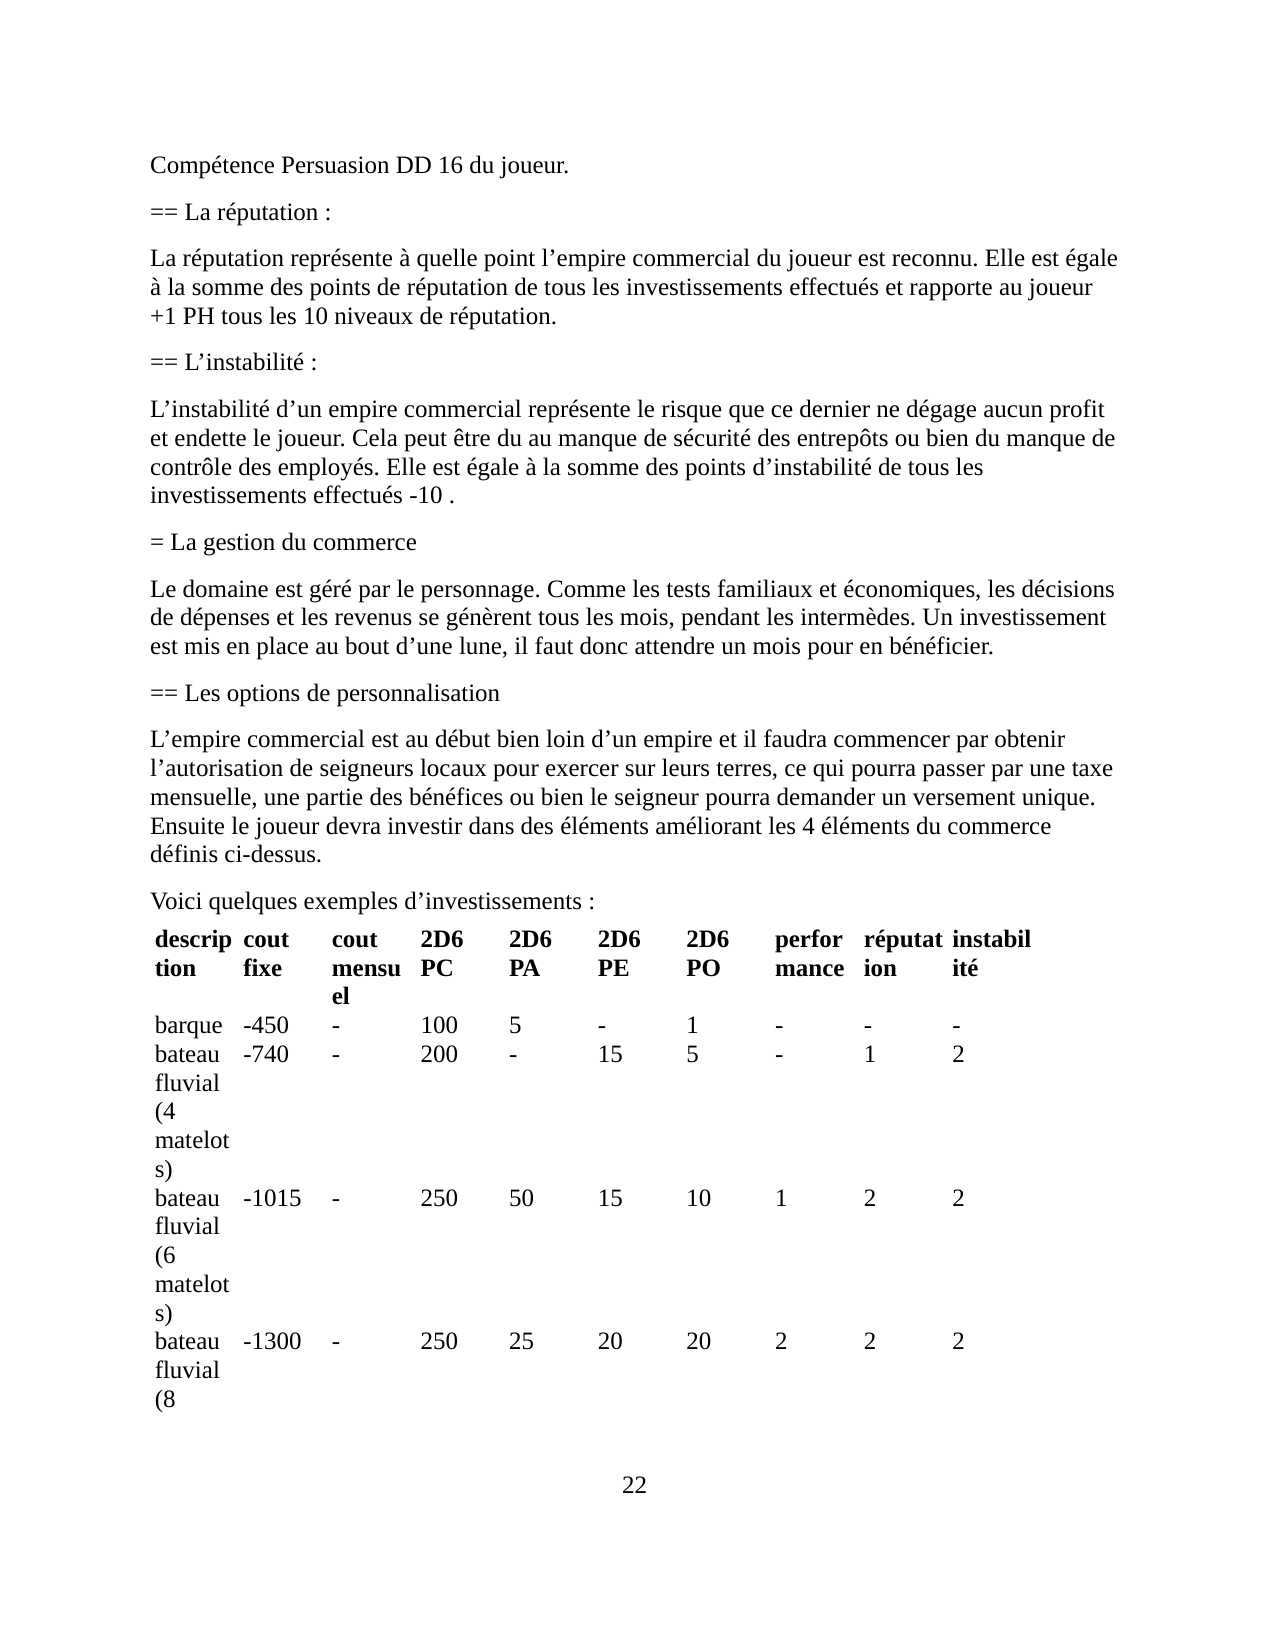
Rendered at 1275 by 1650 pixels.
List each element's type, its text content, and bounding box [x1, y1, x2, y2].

table_cell 50 [505, 1183, 593, 1326]
table_cell 1 [859, 1039, 948, 1183]
table_cell [1036, 1010, 1125, 1039]
table_cell 2 [948, 1326, 1036, 1413]
table_cell 20 [593, 1326, 682, 1413]
text Voici quelques exemples d’investissements : [150, 886, 1125, 915]
table_header 2D6 PA [505, 924, 593, 1010]
table_header 2D6 PC [416, 924, 504, 1010]
table_header 2D6 PO [682, 924, 770, 1010]
table_cell - [859, 1010, 948, 1039]
text Compétence Persuasion DD 16 du joueur. [150, 150, 1125, 179]
table_header description [150, 924, 238, 1010]
text L’instabilité d’un empire commercial représente le risque que ce dernier ne dégage aucun profit et endette le joueur. Cela peut être du au manque de sécurité des entrepôts ou bien du manque de contrôle des employés. Elle est égale à la somme des points d’instabilité de tous les investissements effectués -10 . [150, 394, 1125, 509]
table_cell 5 [682, 1039, 770, 1183]
table_cell - [327, 1183, 416, 1326]
table_cell - [770, 1010, 859, 1039]
table_cell - [593, 1010, 682, 1039]
table_cell 2 [948, 1183, 1036, 1326]
table_cell -1300 [239, 1326, 327, 1413]
table_cell 2 [859, 1326, 948, 1413]
table_cell 20 [682, 1326, 770, 1413]
table_cell 250 [416, 1326, 504, 1413]
table_cell 250 [416, 1183, 504, 1326]
text L’empire commercial est au début bien loin d’un empire et il faudra commencer par obtenir l’autorisation de seigneurs locaux pour exercer sur leurs terres, ce qui pourra passer par une taxe mensuelle, une partie des bénéfices ou bien le seigneur pourra demander un versement unique. Ensuite le joueur devra investir dans des éléments améliorant les 4 éléments du commerce définis ci-dessus. [150, 724, 1125, 868]
table_cell 15 [593, 1183, 682, 1326]
text La réputation représente à quelle point l’empire commercial du joueur est reconnu. Elle est égale à la somme des points de réputation de tous les investissements effectués et rapporte au joueur +1 PH tous les 10 niveaux de réputation. [150, 243, 1125, 329]
table_cell [1036, 1326, 1125, 1413]
table_header réputation [859, 924, 948, 1010]
table_header 2D6 PE [593, 924, 682, 1010]
table_cell bateau fluvial (8 [150, 1326, 238, 1413]
table_cell 15 [593, 1039, 682, 1183]
text Le domaine est géré par le personnage. Comme les tests familiaux et économiques, les décisions de dépenses et les revenus se génèrent tous les mois, pendant les intermèdes. Un investissement est mis en place au bout d’une lune, il faut donc attendre un mois pour en bénéficier. [150, 574, 1125, 660]
table_cell 1 [770, 1183, 859, 1326]
table_header cout mensuel [327, 924, 416, 1010]
table_cell - [948, 1010, 1036, 1039]
table_cell - [327, 1326, 416, 1413]
table_header cout fixe [239, 924, 327, 1010]
table_cell [1036, 1183, 1125, 1326]
table_cell 2 [859, 1183, 948, 1326]
text == L’instabilité : [150, 347, 1125, 376]
table_cell 200 [416, 1039, 504, 1183]
table_cell bateau fluvial (4 matelots) [150, 1039, 238, 1183]
table_cell 25 [505, 1326, 593, 1413]
table_cell -450 [239, 1010, 327, 1039]
table_cell - [327, 1010, 416, 1039]
table_cell -740 [239, 1039, 327, 1183]
table_cell 5 [505, 1010, 593, 1039]
text == Les options de personnalisation [150, 678, 1125, 707]
table_cell 1 [682, 1010, 770, 1039]
table_cell 2 [948, 1039, 1036, 1183]
table_cell 10 [682, 1183, 770, 1326]
table_cell bateau fluvial (6 matelots) [150, 1183, 238, 1326]
table_header [1036, 924, 1125, 1010]
table_cell [1036, 1039, 1125, 1183]
table_cell 2 [770, 1326, 859, 1413]
table_header instabilité [948, 924, 1036, 1010]
text == La réputation : [150, 197, 1125, 225]
table_cell - [770, 1039, 859, 1183]
table_cell barque [150, 1010, 238, 1039]
table_cell - [327, 1039, 416, 1183]
table_cell -1015 [239, 1183, 327, 1326]
table_header performance [770, 924, 859, 1010]
table_cell - [505, 1039, 593, 1183]
text = La gestion du commerce [150, 527, 1125, 556]
table_cell 100 [416, 1010, 504, 1039]
